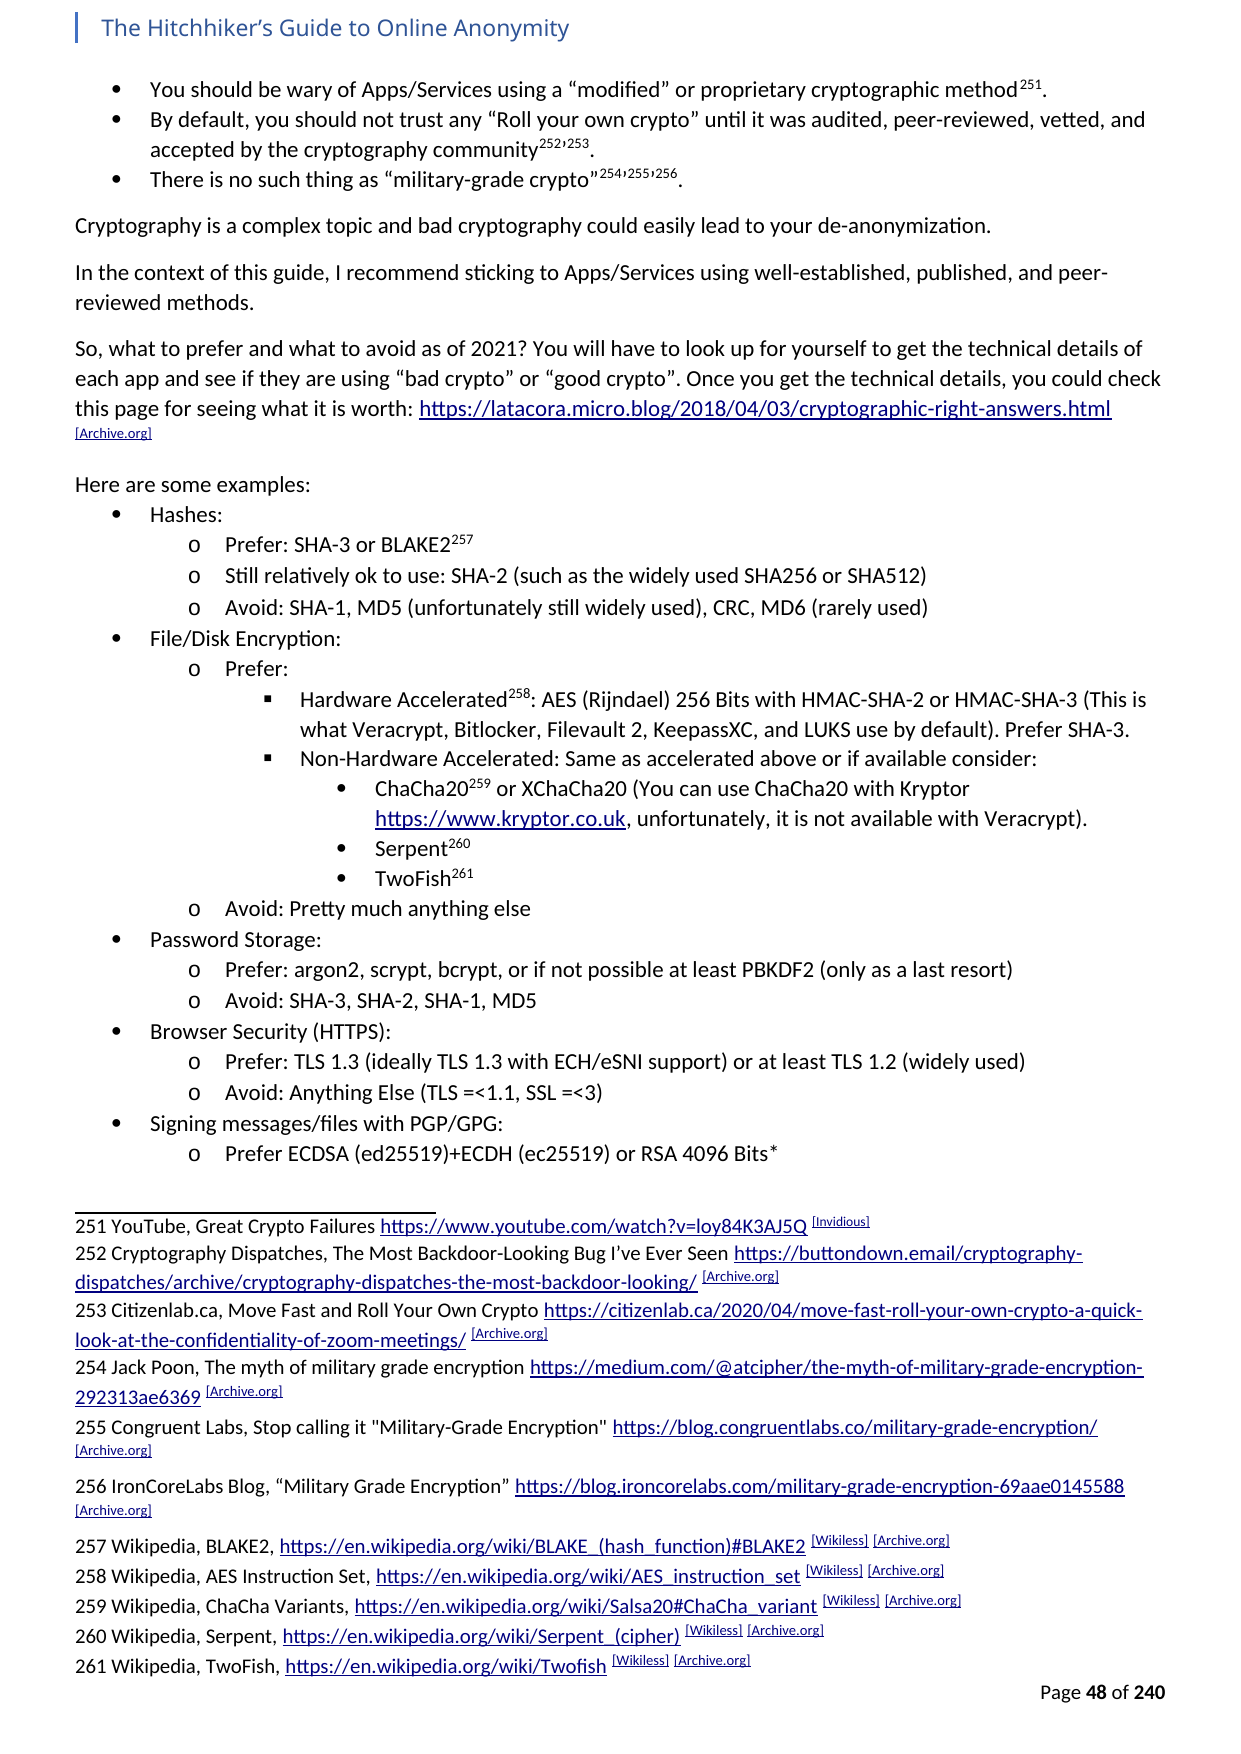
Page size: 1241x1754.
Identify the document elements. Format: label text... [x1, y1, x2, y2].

list Wikipedia, Serpent, https://en.wikipedia.org/wiki/Serpent_(cipher) [Wikiless] [Archive.org] [75, 1621, 1165, 1649]
list By default, you should not trust any “Roll your own crypto” until it was audited, peer-reviewed, vetted, and accepted by the cryptography community’. [112, 105, 1165, 163]
list ChaCha20 or XChaCha20 (You can use ChaCha20 with Kryptor https://www.kryptor.co.uk, unfortunately, it is not available with Veracrypt). [337, 774, 1165, 832]
list File/Disk Encryption: [112, 624, 1165, 652]
list Prefer: SHA-3 or BLAKE2 [187, 530, 1165, 559]
list Prefer: argon2, scrypt, bcrypt, or if not possible at least PBKDF2 (only as a last resort) [187, 955, 1165, 984]
list You should be wary of Apps/Services using a “modified” or proprietary cryptographic method. [112, 75, 1165, 103]
list Still relatively ok to use: SHA-2 (such as the widely used SHA256 or SHA512) [187, 561, 1165, 591]
list Prefer ECDSA (ed25519)+ECDH (ec25519) or RSA 4096 Bits* [187, 1139, 1165, 1169]
list Prefer: [187, 654, 1165, 683]
list TwoFish [337, 864, 1165, 892]
list Avoid: SHA-1, MD5 (unfortunately still widely used), CRC, MD6 (rarely used) [187, 593, 1165, 622]
list Wikipedia, TwoFish, https://en.wikipedia.org/wiki/Twofish [Wikiless] [Archive.org] [75, 1651, 1165, 1679]
list Citizenlab.ca, Move Fast and Roll Your Own Crypto https://citizenlab.ca/2020/04/move-fast-roll-your-own-crypto-a-quick-look-at-the-confidentiality-of-zoom-meetings/ [Archive.org] [75, 1297, 1165, 1353]
list Wikipedia, ChaCha Variants, https://en.wikipedia.org/wiki/Salsa20#ChaCha_variant [Wikiless] [Archive.org] [75, 1591, 1165, 1619]
list YouTube, Great Crypto Failures https://www.youtube.com/watch?v=loy84K3AJ5Q [Invidious] [75, 1213, 1165, 1238]
list Hashes: [112, 500, 1165, 528]
list Hardware Accelerated: AES (Rijndael) 256 Bits with HMAC-SHA-2 or HMAC-SHA-3 (This is what Veracrypt, Bitlocker, Filevault 2, KeepassXC, and LUKS use by default). Prefer SHA-3. [262, 685, 1165, 743]
list Wikipedia, BLAKE2, https://en.wikipedia.org/wiki/BLAKE_(hash_function)#BLAKE2 [Wikiless] [Archive.org] [75, 1531, 1165, 1559]
list Signing messages/files with PGP/GPG: [112, 1109, 1165, 1138]
list Avoid: SHA-3, SHA-2, SHA-1, MD5 [187, 986, 1165, 1015]
list Congruent Labs, Stop calling it "Military-Grade Encryption" https://blog.congruentlabs.co/military-grade-encryption/ [Archive.org] [75, 1412, 1165, 1470]
list There is no such thing as “military-grade crypto”’’. [112, 165, 1165, 193]
list Non-Hardware Accelerated: Same as accelerated above or if available consider: [262, 744, 1165, 773]
list Password Storage: [112, 925, 1165, 953]
list Prefer: TLS 1.3 (ideally TLS 1.3 with ECH/eSNI support) or at least TLS 1.2 (widely used) [187, 1047, 1165, 1076]
text Here are some examples: [75, 471, 1165, 498]
list Avoid: Anything Else (TLS =<1.1, SSL =<3) [187, 1078, 1165, 1108]
text So, what to prefer and what to avoid as of 2021? You will have to look up for yourself to get the technical details of each app and see if they are using “bad crypto” or “good crypto”. Once you get the technical details, you could check this page for seeing what it is worth: https://latacora.micro.blog/2018/04/03/cryptographic-right-answers.html [Archive.org] [75, 334, 1165, 452]
list Serpent [337, 834, 1165, 862]
list Browser Security (HTTPS): [112, 1017, 1165, 1045]
list Wikipedia, AES Instruction Set, https://en.wikipedia.org/wiki/AES_instruction_set [Wikiless] [Archive.org] [75, 1561, 1165, 1589]
list Avoid: Pretty much anything else [187, 894, 1165, 923]
list Cryptography Dispatches, The Most Backdoor-Looking Bug I’ve Ever Seen https://buttondown.email/cryptography-dispatches/archive/cryptography-dispatches-the-most-backdoor-looking/ [Archive.org] [75, 1240, 1165, 1296]
list IronCoreLabs Blog, “Military Grade Encryption” https://blog.ironcorelabs.com/military-grade-encryption-69aae0145588 [Archive.org] [75, 1472, 1165, 1529]
list Jack Poon, The myth of military grade encryption https://medium.com/@atcipher/the-myth-of-military-grade-encryption-292313ae6369 [Archive.org] [75, 1354, 1165, 1410]
text In the context of this guide, I recommend sticking to Apps/Services using well-established, published, and peer-reviewed methods. [75, 258, 1165, 316]
text Cryptography is a complex topic and bad cryptography could easily lead to your de-anonymization. [75, 211, 1165, 239]
